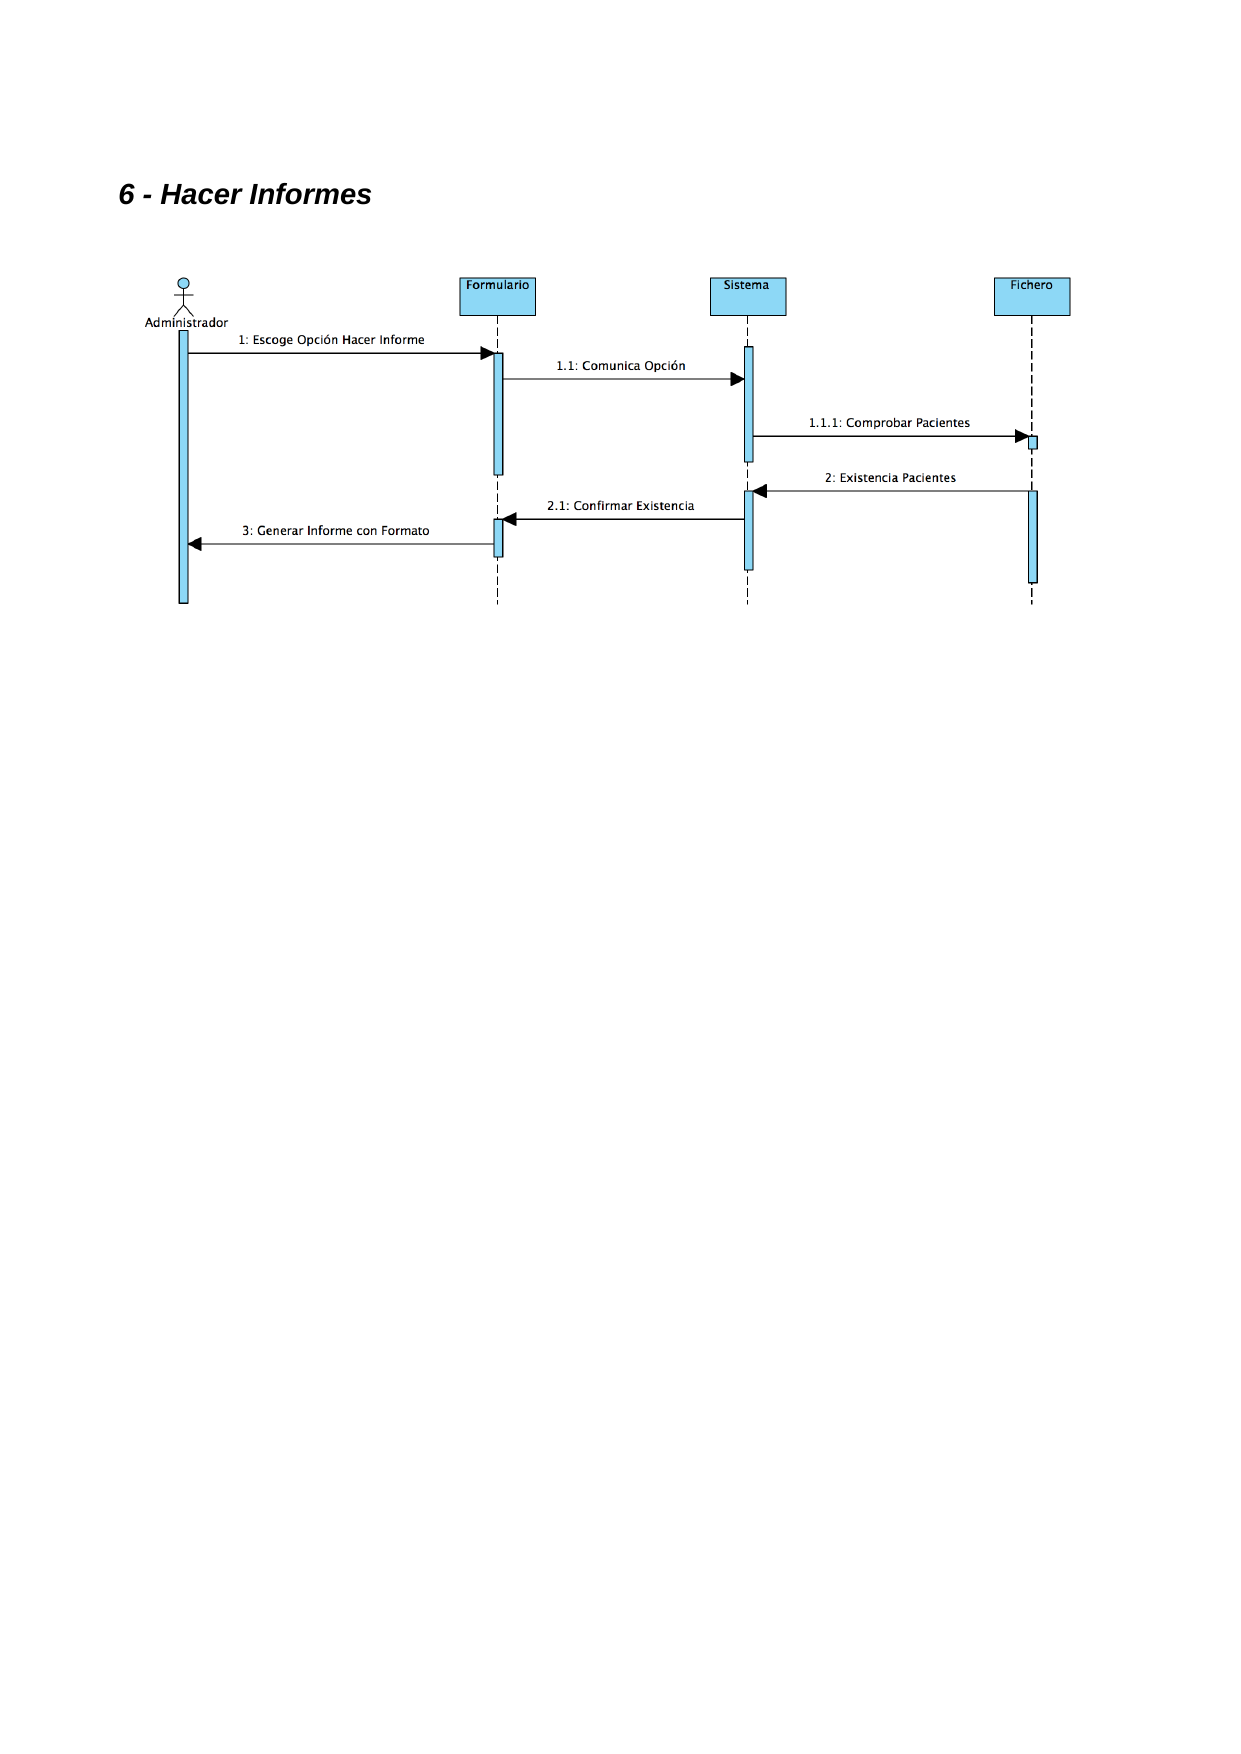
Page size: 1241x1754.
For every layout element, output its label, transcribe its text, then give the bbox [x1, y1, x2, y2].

picture [138, 263, 1102, 624]
subtitle 6 - Hacer Informes [118, 177, 1122, 211]
